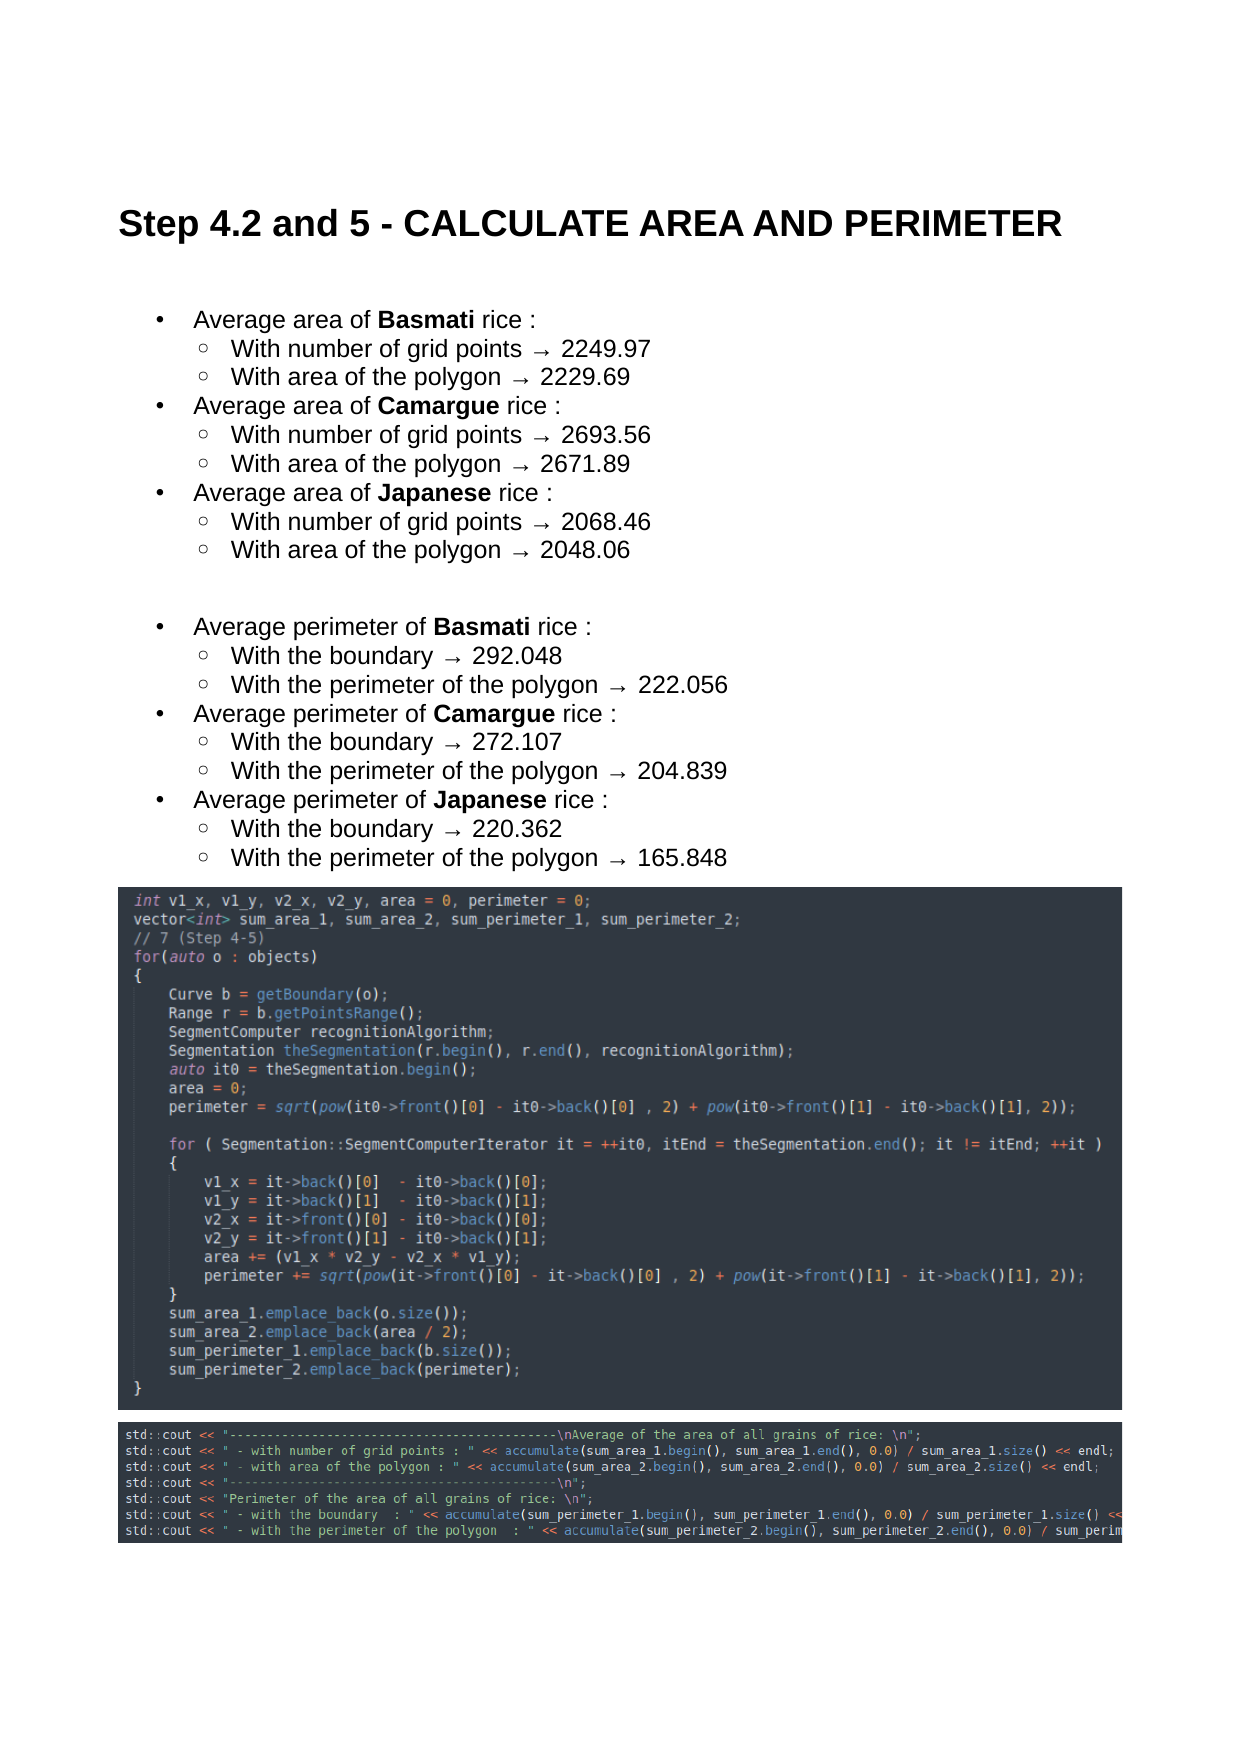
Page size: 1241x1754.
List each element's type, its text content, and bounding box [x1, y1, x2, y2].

list With the boundary → 272.107 [193, 727, 1122, 756]
list With number of grid points → 2068.46 [193, 507, 1122, 536]
list With area of the polygon → 2229.69 [193, 362, 1122, 391]
list With number of grid points → 2249.97 [193, 333, 1122, 362]
list Average area of Camargue rice : [156, 391, 1122, 420]
list Average area of Basmati rice : [156, 305, 1122, 333]
list With the boundary → 292.048 [193, 641, 1122, 670]
list With number of grid points → 2693.56 [193, 420, 1122, 449]
list Average area of Japanese rice : [156, 478, 1122, 507]
subtitle Step 4.2 and 5 - CALCULATE AREA AND PERIMETER [118, 201, 1122, 244]
list With the boundary → 220.362 [193, 814, 1122, 843]
picture [118, 887, 1123, 1410]
list With the perimeter of the polygon → 165.848 [193, 843, 1122, 872]
list Average perimeter of Basmati rice : [156, 612, 1122, 641]
list Average perimeter of Japanese rice : [156, 785, 1122, 814]
list Average perimeter of Camargue rice : [156, 698, 1122, 727]
picture [118, 1422, 1123, 1543]
list With the perimeter of the polygon → 204.839 [193, 756, 1122, 785]
list With the perimeter of the polygon → 222.056 [193, 670, 1122, 698]
list With area of the polygon → 2671.89 [193, 449, 1122, 478]
list With area of the polygon → 2048.06 [193, 536, 1122, 564]
